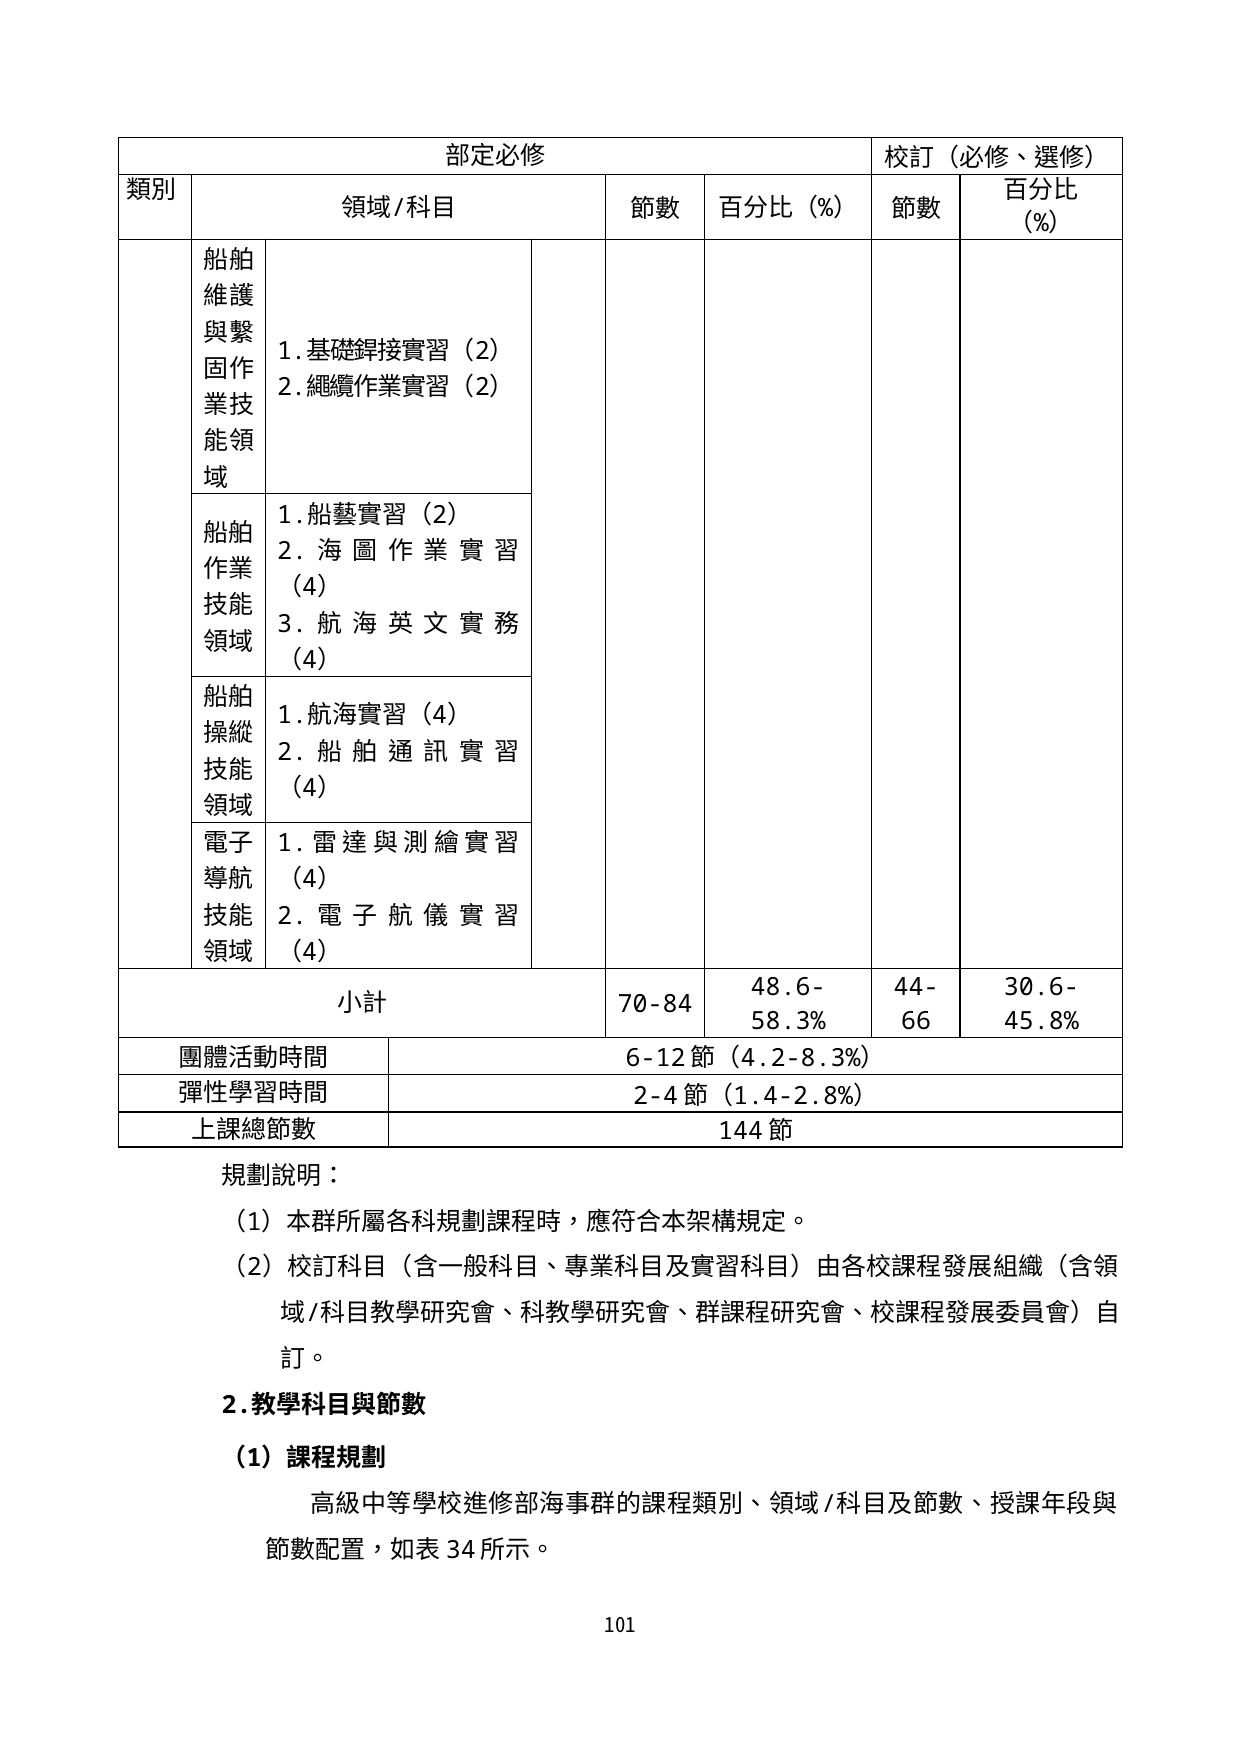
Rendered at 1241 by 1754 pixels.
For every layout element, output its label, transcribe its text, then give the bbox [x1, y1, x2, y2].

table_cell 船舶作業技能領域 [192, 494, 265, 676]
text 規劃說明： [221, 1148, 1122, 1193]
table_cell [872, 240, 959, 968]
text 2.教學科目與節數 [221, 1377, 1122, 1422]
text 高級中等學校進修部海事群的課程類別、領域/科目及節數、授課年段與節數配置，如表34所示。 [266, 1476, 1117, 1567]
table_cell 百分比（%） [961, 175, 1122, 238]
table_cell [705, 240, 871, 968]
table_cell 節數 [606, 175, 704, 238]
table_cell 1.航海實習（4） 2.船舶通訊實習（4） [266, 677, 531, 822]
table_cell [961, 240, 1122, 968]
table_cell 小計 [119, 969, 605, 1037]
table_cell 團體活動時間 [119, 1038, 388, 1074]
text （2）校訂科目（含一般科目、專業科目及實習科目）由各校課程發展組織（含領域/科目教學研究會、科教學研究會、群課程研究會、校課程發展委員會）自訂。 [221, 1239, 1122, 1377]
table_cell 節數 [872, 175, 959, 238]
table_cell 1.雷達與測繪實習（4） 2.電子航儀實習（4） [266, 823, 531, 968]
table_cell 上課總節數 [119, 1113, 388, 1146]
table_cell 1.基礎銲接實習（2） 2.繩纜作業實習（2） [266, 240, 531, 493]
table_cell 6-12節（4.2-8.3%） [389, 1038, 1122, 1074]
table_header 部定必修 [119, 138, 871, 174]
text （1）本群所屬各科規劃課程時，應符合本架構規定。 [221, 1193, 1122, 1239]
table_cell 44-66 [872, 969, 959, 1037]
text （1）課程規劃 [221, 1430, 1122, 1476]
table_cell [119, 240, 191, 968]
table_cell [606, 240, 704, 968]
table_cell 電子導航技能領域 [192, 823, 265, 968]
table_cell 領域/科目 [192, 175, 605, 238]
table_header 校訂（必修、選修） [872, 138, 1122, 174]
table_cell 1.船藝實習（2） 2.海圖作業實習（4） 3.航海英文實務（4） [266, 494, 531, 676]
table_cell 48.6-58.3% [705, 969, 871, 1037]
table_cell 類別 [119, 175, 191, 238]
table_cell 144節 [389, 1113, 1122, 1146]
table_cell 30.6-45.8% [961, 969, 1122, 1037]
table_cell 70-84 [606, 969, 704, 1037]
table_cell 彈性學習時間 [119, 1075, 388, 1111]
table_cell 百分比（%） [705, 175, 871, 238]
table_cell 船舶操縱技能領域 [192, 677, 265, 822]
table_cell [532, 240, 605, 968]
table_cell 船舶維護與繫固作業技能領域 [192, 240, 265, 493]
table_cell 2-4節（1.4-2.8%） [389, 1075, 1122, 1111]
